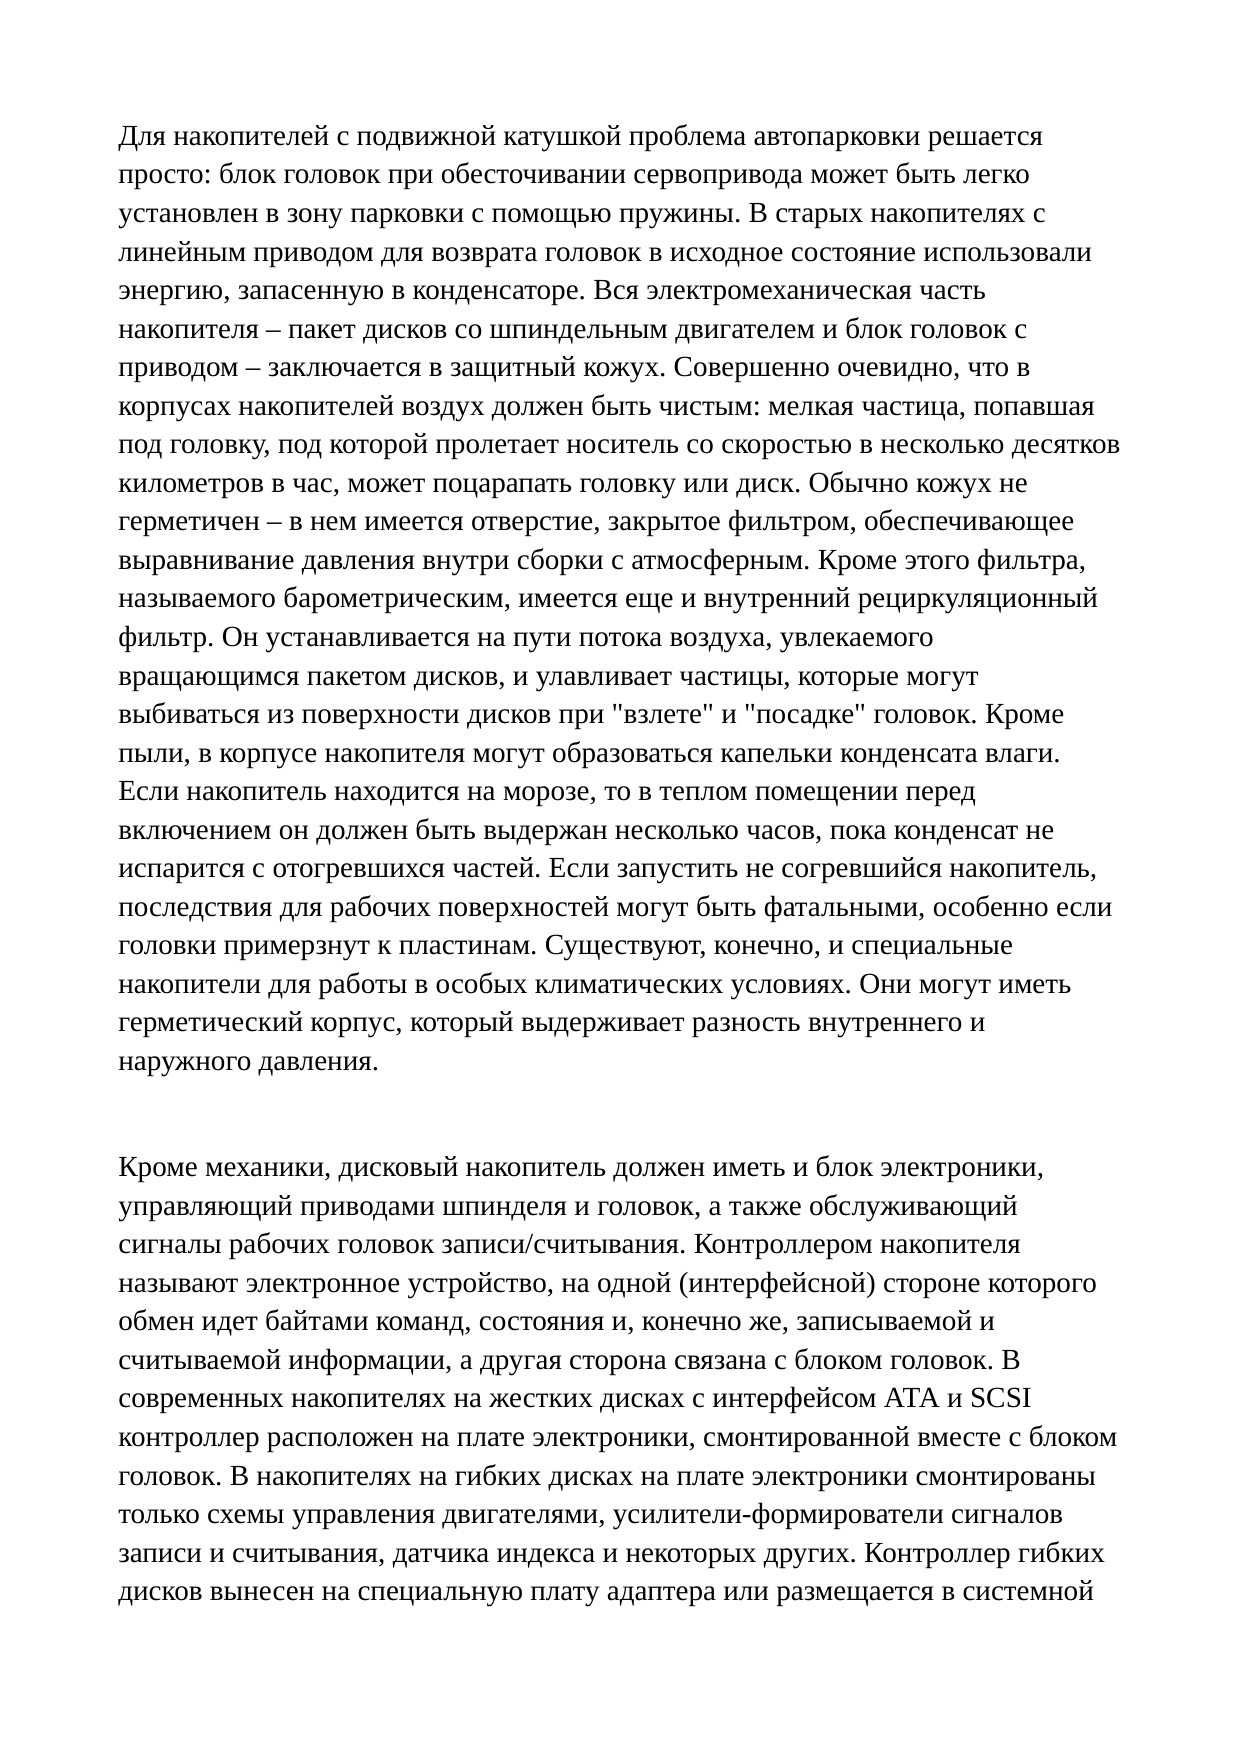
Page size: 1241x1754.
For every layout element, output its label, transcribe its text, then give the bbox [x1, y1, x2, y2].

text Для накопителей с подвижной катушкой проблема автопарковки решается просто: блок головок при обесточивании сервопривода может быть легко установлен в зону парковки с помощью пружины. В старых накопителях с линейным приводом для возврата головок в исходное состояние использовали энергию, запасенную в конденсаторе. Вся электромеханическая часть накопителя – пакет дисков со шпиндельным двигателем и блок головок с приводом – заключается в защитный кожух. Совершенно очевидно, что в корпусах накопителей воздух должен быть чистым: мелкая частица, попавшая под головку, под которой пролетает носитель со скоростью в несколько десятков километров в час, может поцарапать головку или диск. Обычно кожух не герметичен – в нем имеется отверстие, закрытое фильтром, обеспечивающее выравнивание давления внутри сборки с атмосферным. Кроме этого фильтра, называемого барометрическим, имеется еще и внутренний рециркуляционный фильтр. Он устанавливается на пути потока воздуха, увлекаемого вращающимся пакетом дисков, и улавливает частицы, которые могут выбиваться из поверхности дисков при "взлете" и "посадке" головок. Кроме пыли, в корпусе накопителя могут образоваться капельки конденсата влаги. Если накопитель находится на морозе, то в теплом помещении перед включением он должен быть выдержан несколько часов, пока конденсат не испарится с отогревшихся частей. Если запустить не согревшийся накопитель, последствия для рабочих поверхностей могут быть фатальными, особенно если головки примерзнут к пластинам. Существуют, конечно, и специальные накопители для работы в особых климатических условиях. Они могут иметь герметический корпус, который выдерживает разность внутреннего и наружного давления. [118, 118, 1122, 1077]
text Кроме механики, дисковый накопитель должен иметь и блок электроники, управляющий приводами шпинделя и головок, а также обслуживающий сигналы рабочих головок записи/считывания. Контроллером накопителя называют электронное устройство, на одной (интерфейсной) стороне которого обмен идет байтами команд, состояния и, конечно же, записываемой и считываемой информации, а другая сторона связана с блоком головок. В современных накопителях на жестких дисках с интерфейсом АТА и SCSI контроллер расположен на плате электроники, смонтированной вместе с блоком головок. В накопителях на гибких дисках на плате электроники смонтированы только схемы управления двигателями, усилители-формирователи сигналов записи и считывания, датчика индекса и некоторых других. Контроллер гибких дисков вынесен на специальную плату адаптера или размещается в системной [118, 1149, 1122, 1607]
